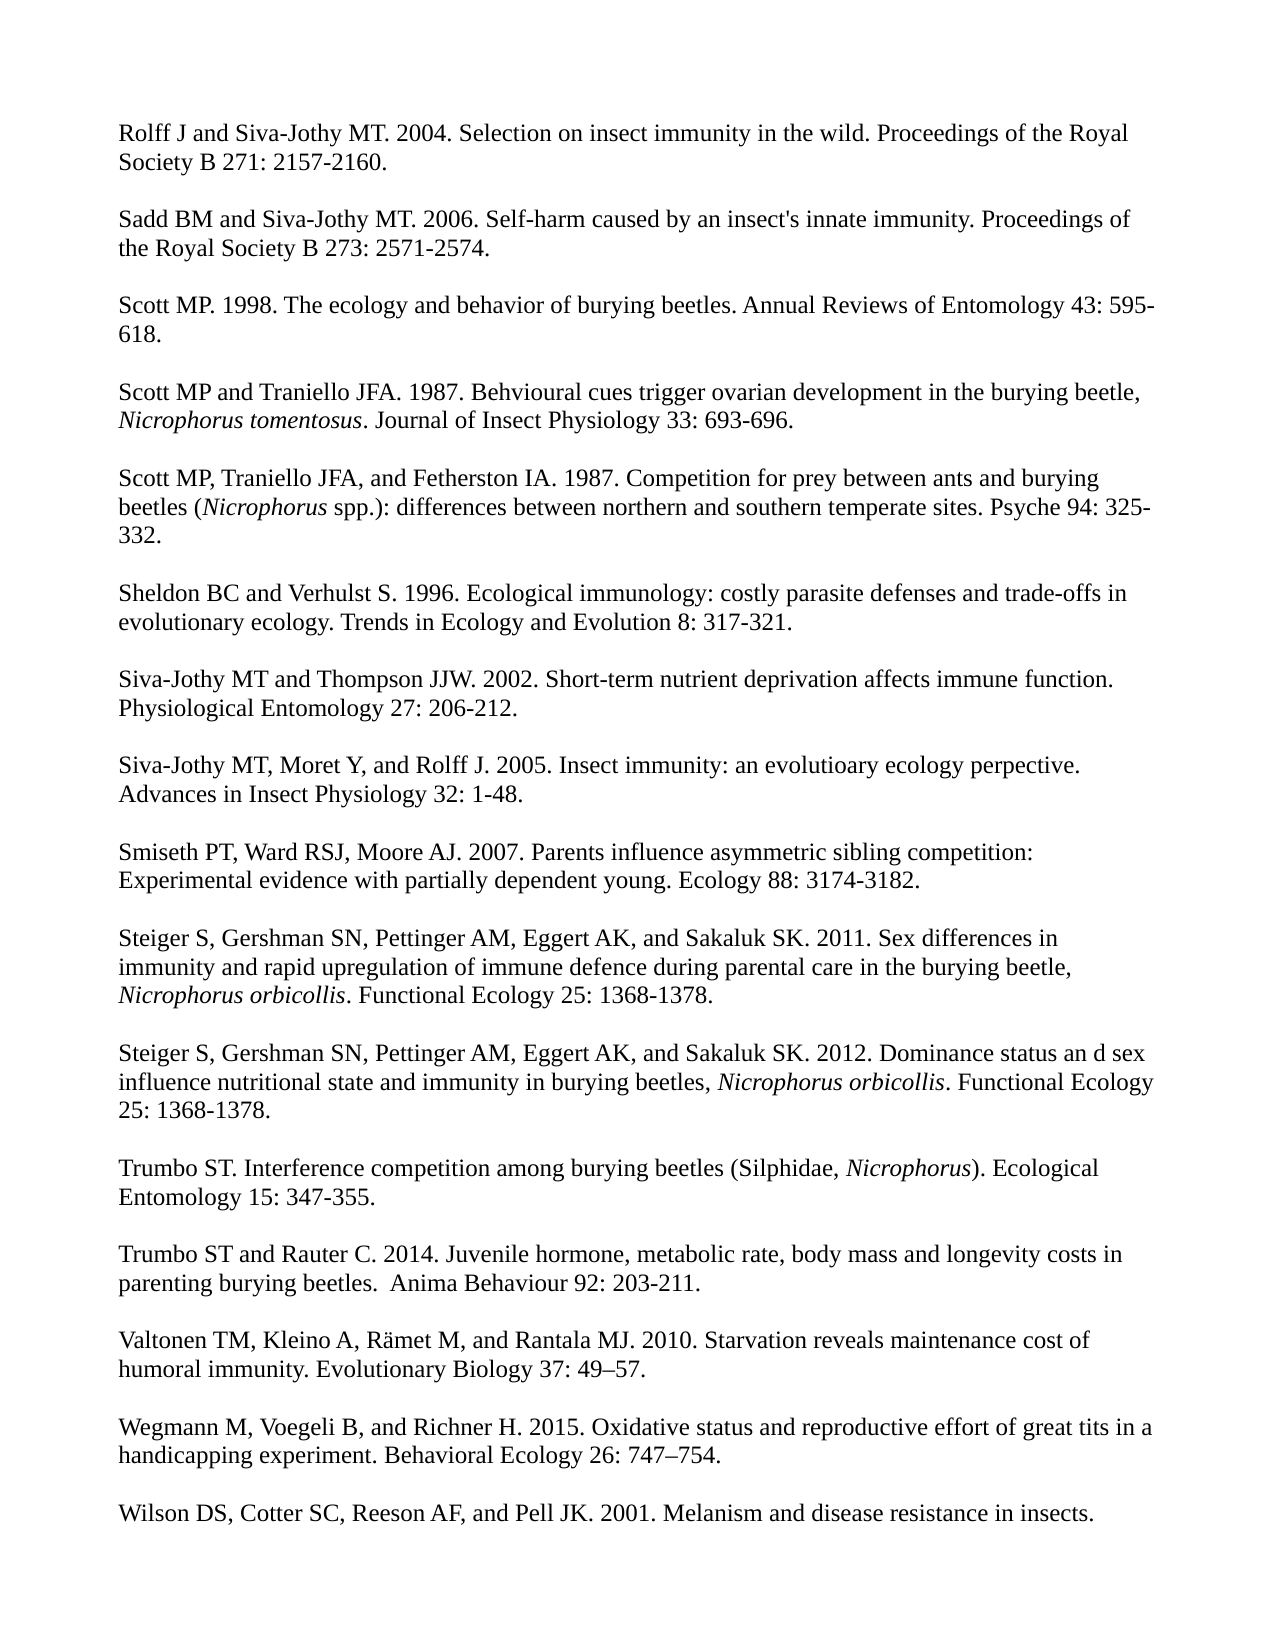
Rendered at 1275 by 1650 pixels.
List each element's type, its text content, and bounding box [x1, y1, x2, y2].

text Rolff J and Siva-Jothy MT. 2004. Selection on insect immunity in the wild. Proceedings of the Royal Society B 271: 2157-2160. [118, 118, 1157, 176]
text Trumbo ST. Interference competition among burying beetles (Silphidae, Nicrophorus). Ecological Entomology 15: 347-355. [118, 1153, 1157, 1211]
text Wegmann M, Voegeli B, and Richner H. 2015. Oxidative status and reproductive effort of great tits in a handicapping experiment. Behavioral Ecology 26: 747–754. [118, 1412, 1157, 1469]
text Scott MP and Traniello JFA. 1987. Behvioural cues trigger ovarian development in the burying beetle, Nicrophorus tomentosus. Journal of Insect Physiology 33: 693-696. [118, 377, 1157, 434]
text Scott MP. 1998. The ecology and behavior of burying beetles. Annual Reviews of Entomology 43: 595-618. [118, 291, 1157, 348]
text Trumbo ST and Rauter C. 2014. Juvenile hormone, metabolic rate, body mass and longevity costs in parenting burying beetles. Anima Behaviour 92: 203-211. [118, 1239, 1157, 1297]
text Valtonen TM, Kleino A, Rämet M, and Rantala MJ. 2010. Starvation reveals maintenance cost of humoral immunity. Evolutionary Biology 37: 49–57. [118, 1326, 1157, 1383]
text Siva-Jothy MT and Thompson JJW. 2002. Short-term nutrient deprivation affects immune function. Physiological Entomology 27: 206-212. [118, 664, 1157, 722]
text Steiger S, Gershman SN, Pettinger AM, Eggert AK, and Sakaluk SK. 2011. Sex differences in immunity and rapid upregulation of immune defence during parental care in the burying beetle, Nicrophorus orbicollis. Functional Ecology 25: 1368-1378. [118, 923, 1157, 1009]
text Scott MP, Traniello JFA, and Fetherston IA. 1987. Competition for prey between ants and burying beetles (Nicrophorus spp.): differences between northern and southern temperate sites. Psyche 94: 325-332. [118, 463, 1157, 549]
text Wilson DS, Cotter SC, Reeson AF, and Pell JK. 2001. Melanism and disease resistance in insects. [118, 1498, 1157, 1527]
text Steiger S, Gershman SN, Pettinger AM, Eggert AK, and Sakaluk SK. 2012. Dominance status an d sex influence nutritional state and immunity in burying beetles, Nicrophorus orbicollis. Functional Ecology 25: 1368-1378. [118, 1038, 1157, 1124]
text Siva-Jothy MT, Moret Y, and Rolff J. 2005. Insect immunity: an evolutioary ecology perpective. Advances in Insect Physiology 32: 1-48. [118, 751, 1157, 808]
text Smiseth PT, Ward RSJ, Moore AJ. 2007. Parents influence asymmetric sibling competition: Experimental evidence with partially dependent young. Ecology 88: 3174-3182. [118, 837, 1157, 894]
text Sheldon BC and Verhulst S. 1996. Ecological immunology: costly parasite defenses and trade-offs in evolutionary ecology. Trends in Ecology and Evolution 8: 317-321. [118, 578, 1157, 636]
text Sadd BM and Siva-Jothy MT. 2006. Self-harm caused by an insect's innate immunity. Proceedings of the Royal Society B 273: 2571-2574. [118, 204, 1157, 262]
